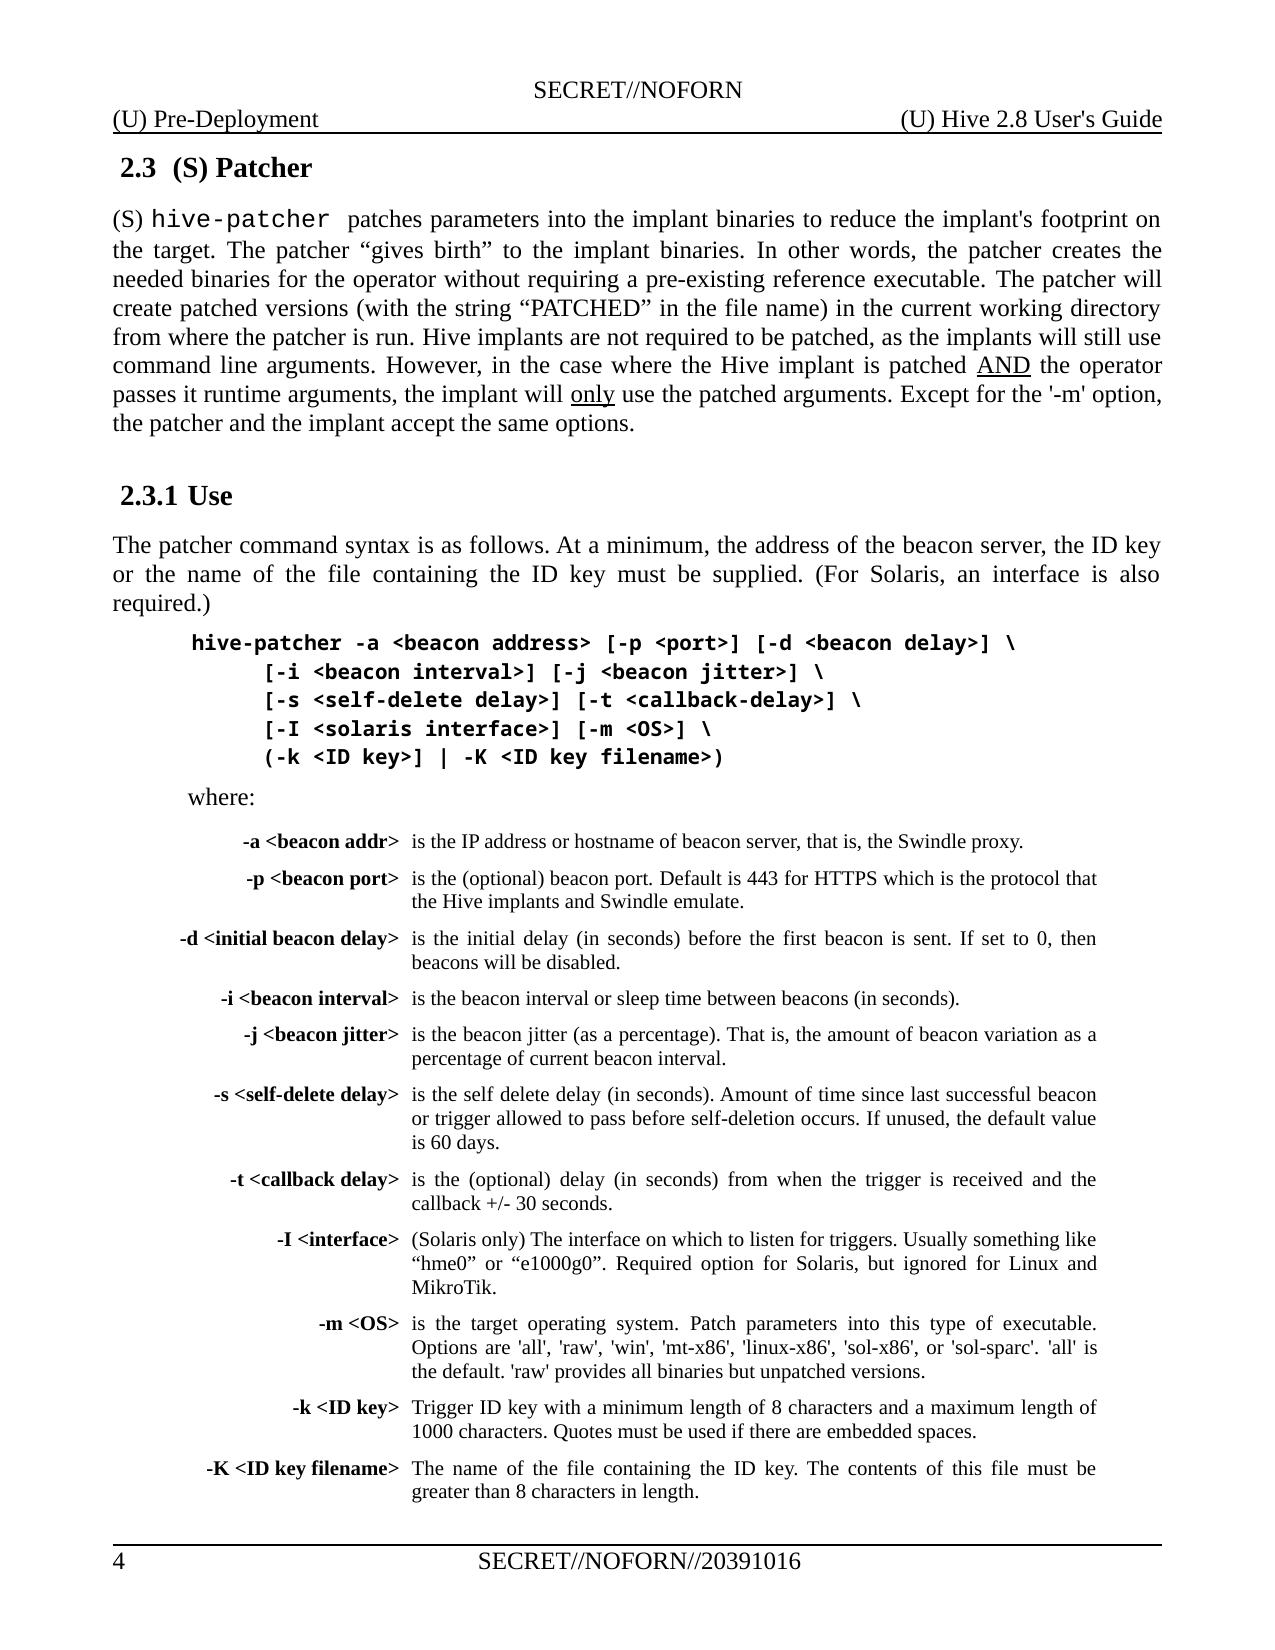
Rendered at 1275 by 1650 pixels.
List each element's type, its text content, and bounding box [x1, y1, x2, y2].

table_cell The name of the file containing the ID key. The contents of this file must be greater than 8 characters in length. [405, 1449, 1104, 1509]
table_cell (Solaris only) The interface on which to listen for triggers. Usually something like “hme0” or “e1000g0”. Required option for Solaris, but ignored for Linux and MikroTik. [405, 1221, 1104, 1305]
table_cell -k <ID key> [171, 1389, 405, 1449]
text [-I <solaris interface>] [-m <OS>] \ [142, 714, 1132, 742]
table_cell is the (optional) delay (in seconds) from when the trigger is received and the callback +/- 30 seconds. [405, 1160, 1104, 1221]
table_cell Trigger ID key with a minimum length of 8 characters and a maximum length of 1000 characters. Quotes must be used if there are embedded spaces. [405, 1389, 1104, 1449]
table_header -a <beacon addr> [171, 823, 405, 859]
table_cell is the initial delay (in seconds) before the first beacon is sent. If set to 0, then beacons will be disabled. [405, 920, 1104, 980]
text The patcher command syntax is as follows. At a minimum, the address of the beacon server, the ID key or the name of the file containing the ID key must be supplied. (For Solaris, an interface is also required.) [112, 530, 1162, 616]
table_cell is the target operating system. Patch parameters into this type of executable. Options are 'all', 'raw', 'win', 'mt-x86', 'linux-x86', 'sol-x86', or 'sol-sparc'. 'all' is the default. 'raw' provides all binaries but unpatched versions. [405, 1305, 1104, 1389]
subtitle Use [112, 478, 1162, 512]
text (-k <ID key>] | -K <ID key filename>) [142, 742, 1132, 771]
text [-i <beacon interval>] [-j <beacon jitter>] \ [142, 657, 1132, 685]
table_header is the IP address or hostname of beacon server, that is, the Swindle proxy. [405, 823, 1104, 859]
table_cell -m <OS> [171, 1305, 405, 1389]
table_cell is the self delete delay (in seconds). Amount of time since last successful beacon or trigger allowed to pass before self-deletion occurs. If unused, the default value is 60 days. [405, 1076, 1104, 1160]
table_cell -d <initial beacon delay> [171, 920, 405, 980]
text hive-patcher -a <beacon address> [-p <port>] [-d <beacon delay>] \ [142, 628, 1132, 657]
table_cell -I <interface> [171, 1221, 405, 1305]
table_cell -j <beacon jitter> [171, 1016, 405, 1076]
subtitle (S) Patcher [112, 150, 1162, 183]
table_cell -K <ID key filename> [171, 1449, 405, 1509]
text where: [112, 782, 1162, 811]
table_cell -i <beacon interval> [171, 980, 405, 1016]
table_cell -t <callback delay> [171, 1160, 405, 1221]
table_cell -p <beacon port> [171, 859, 405, 919]
table_cell is the beacon interval or sleep time between beacons (in seconds). [405, 980, 1104, 1016]
table_cell -s <self-delete delay> [171, 1076, 405, 1160]
text [-s <self-delete delay>] [-t <callback-delay>] \ [142, 685, 1132, 714]
table_cell is the (optional) beacon port. Default is 443 for HTTPS which is the protocol that the Hive implants and Swindle emulate. [405, 859, 1104, 919]
text (S) hive-patcher patches parameters into the implant binaries to reduce the implant's footprint on the target. The patcher “gives birth” to the implant binaries. In other words, the patcher creates the needed binaries for the operator without requiring a pre-existing reference executable. The patcher will create patched versions (with the string “PATCHED” in the file name) in the current working directory from where the patcher is run. Hive implants are not required to be patched, as the implants will still use command line arguments. However, in the case where the Hive implant is patched AND the operator passes it runtime arguments, the implant will only use the patched arguments. Except for the '-m' option, the patcher and the implant accept the same options. [112, 204, 1162, 437]
table_cell is the beacon jitter (as a percentage). That is, the amount of beacon variation as a percentage of current beacon interval. [405, 1016, 1104, 1076]
